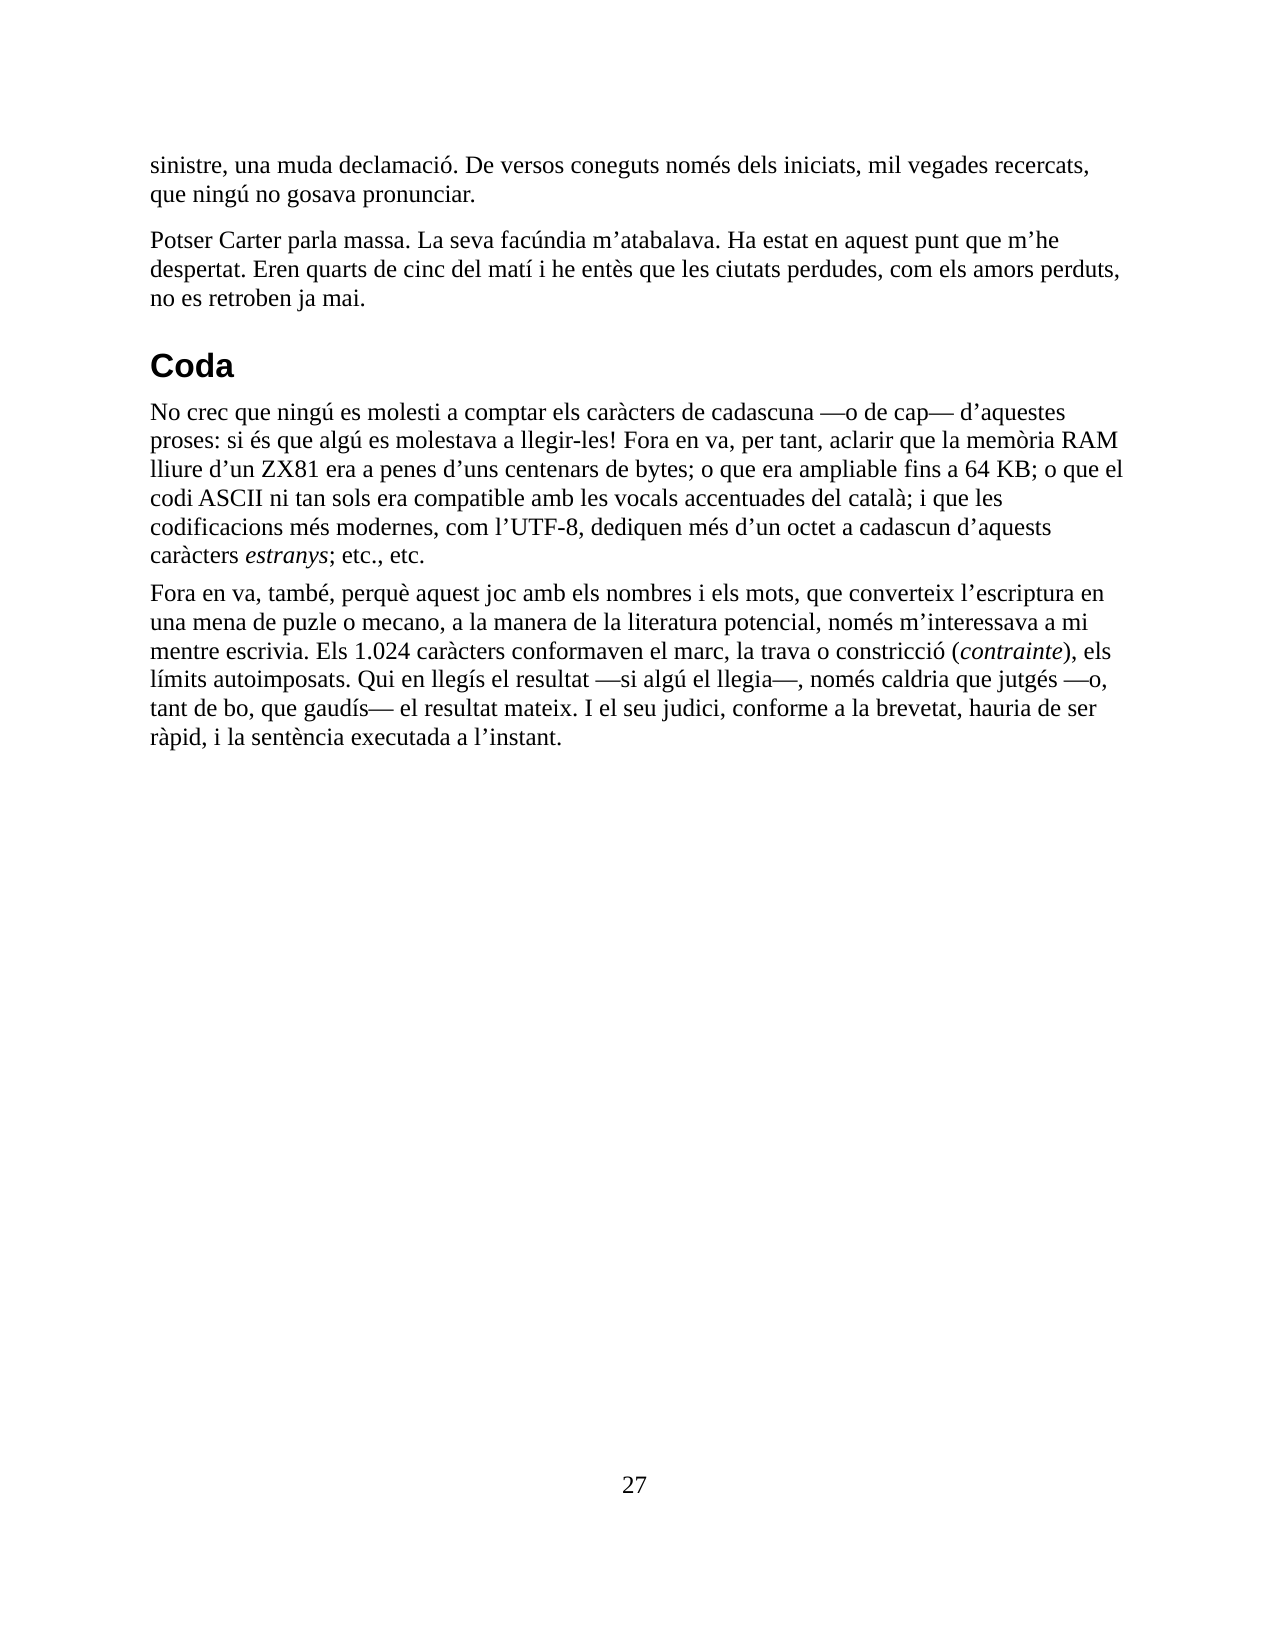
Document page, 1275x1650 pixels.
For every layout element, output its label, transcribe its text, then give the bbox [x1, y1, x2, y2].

text sinistre, una muda declamació. De versos coneguts només dels iniciats, mil vegades recercats, que ningú no gosava pronunciar. [150, 150, 1125, 207]
text Fora en va, també, perquè aquest joc amb els nombres i els mots, que converteix l’escriptura en una mena de puzle o mecano, a la manera de la literatura potencial, només m’interessava a mi mentre escrivia. Els 1.024 caràcters conformaven el marc, la trava o constricció (contrainte), els límits autoimposats. Qui en llegís el resultat —si algú el llegia—, només caldria que jutgés —o, tant de bo, que gaudís— el resultat mateix. I el seu judici, conforme a la brevetat, hauria de ser ràpid, i la sentència executada a l’instant. [150, 578, 1125, 751]
subtitle Coda [150, 346, 1125, 384]
text No crec que ningú es molesti a comptar els caràcters de cadascuna —o de cap— d’aquestes proses: si és que algú es molestava a llegir-les! Fora en va, per tant, aclarir que la memòria RAM lliure d’un ZX81 era a penes d’uns centenars de bytes; o que era ampliable fins a 64 KB; o que el codi ASCII ni tan sols era compatible amb les vocals accentuades del català; i que les codificacions més modernes, com l’UTF-8, dediquen més d’un octet a cadascun d’aquests caràcters estranys; etc., etc. [150, 397, 1125, 569]
text Potser Carter parla massa. La seva facúndia m’atabalava. Ha estat en aquest punt que m’he despertat. Eren quarts de cinc del matí i he entès que les ciutats perdudes, com els amors perduts, no es retroben ja mai. [150, 225, 1125, 312]
